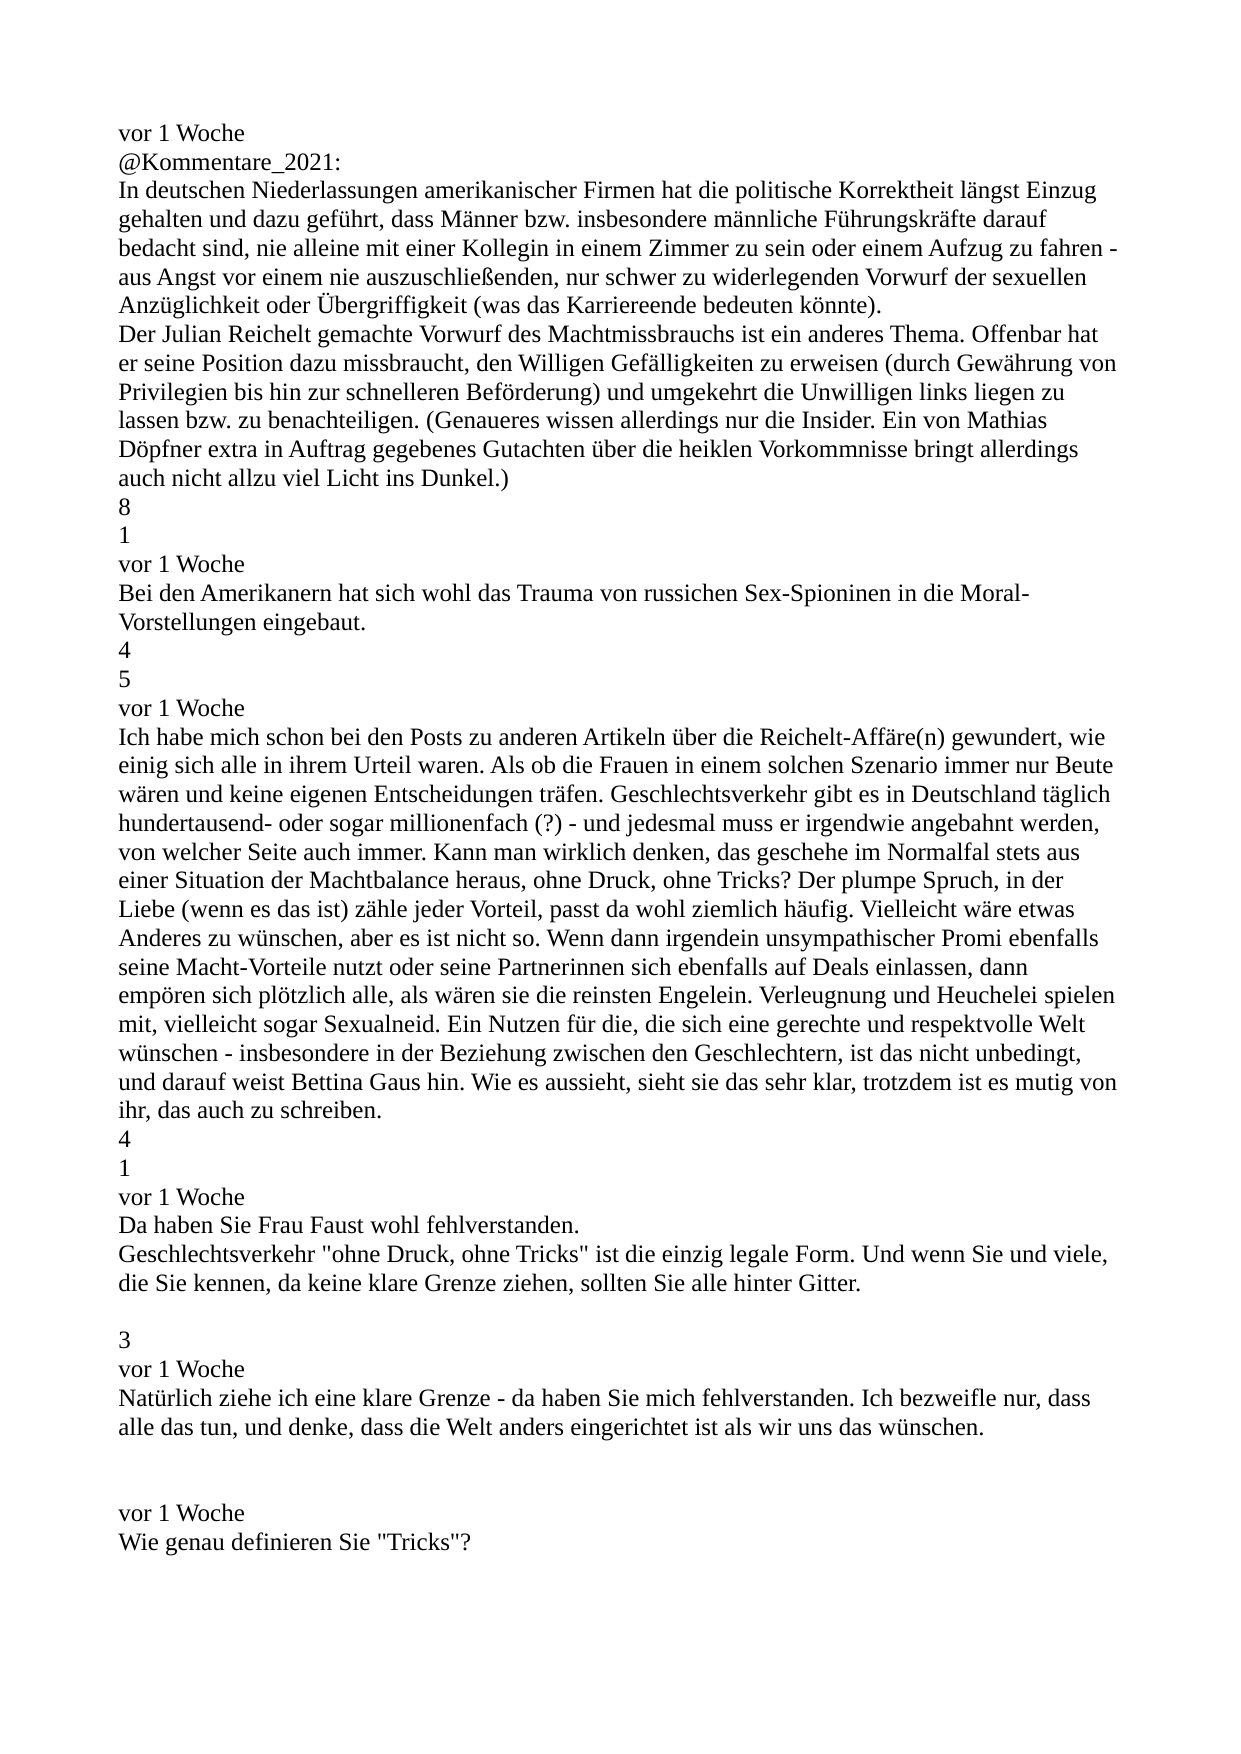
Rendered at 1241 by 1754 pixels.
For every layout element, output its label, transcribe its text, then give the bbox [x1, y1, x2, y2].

text vor 1 Woche [118, 1182, 1122, 1211]
text 3 [118, 1326, 1122, 1354]
text Der Julian Reichelt gemachte Vorwurf des Machtmissbrauchs ist ein anderes Thema. Offenbar hat er seine Position dazu missbraucht, den Willigen Gefälligkeiten zu erweisen (durch Gewährung von Privilegien bis hin zur schnelleren Beförderung) und umgekehrt die Unwilligen links liegen zu lassen bzw. zu benachteiligen. (Genaueres wissen allerdings nur die Insider. Ein von Mathias Döpfner extra in Auftrag gegebenes Gutachten über die heiklen Vorkommnisse bringt allerdings auch nicht allzu viel Licht ins Dunkel.) [118, 319, 1122, 492]
text @Kommentare_2021: [118, 147, 1122, 176]
text In deutschen Niederlassungen amerikanischer Firmen hat die politische Korrektheit längst Einzug gehalten und dazu geführt, dass Männer bzw. insbesondere männliche Führungskräfte darauf bedacht sind, nie alleine mit einer Kollegin in einem Zimmer zu sein oder einem Aufzug zu fahren - aus Angst vor einem nie auszuschließenden, nur schwer zu widerlegenden Vorwurf der sexuellen Anzüglichkeit oder Übergriffigkeit (was das Karriereende bedeuten könnte). [118, 176, 1122, 319]
text Natürlich ziehe ich eine klare Grenze - da haben Sie mich fehlverstanden. Ich bezweifle nur, dass alle das tun, und denke, dass die Welt anders eingerichtet ist als wir uns das wünschen. [118, 1383, 1122, 1441]
text Geschlechtsverkehr "ohne Druck, ohne Tricks" ist die einzig legale Form. Und wenn Sie und viele, die Sie kennen, da keine klare Grenze ziehen, sollten Sie alle hinter Gitter. [118, 1239, 1122, 1297]
text vor 1 Woche [118, 1498, 1122, 1527]
text Bei den Amerikanern hat sich wohl das Trauma von russichen Sex-Spioninen in die Moral-Vorstellungen eingebaut. [118, 578, 1122, 636]
text Da haben Sie Frau Faust wohl fehlverstanden. [118, 1211, 1122, 1239]
text 1 [118, 521, 1122, 549]
text 4 [118, 636, 1122, 664]
text Wie genau definieren Sie "Tricks"? [118, 1527, 1122, 1556]
text 1 [118, 1153, 1122, 1182]
text 8 [118, 492, 1122, 521]
text vor 1 Woche [118, 549, 1122, 578]
text vor 1 Woche [118, 1354, 1122, 1383]
text Ich habe mich schon bei den Posts zu anderen Artikeln über die Reichelt-Affäre(n) gewundert, wie einig sich alle in ihrem Urteil waren. Als ob die Frauen in einem solchen Szenario immer nur Beute wären und keine eigenen Entscheidungen träfen. Geschlechtsverkehr gibt es in Deutschland täglich hundertausend- oder sogar millionenfach (?) - und jedesmal muss er irgendwie angebahnt werden, von welcher Seite auch immer. Kann man wirklich denken, das geschehe im Normalfal stets aus einer Situation der Machtbalance heraus, ohne Druck, ohne Tricks? Der plumpe Spruch, in der Liebe (wenn es das ist) zähle jeder Vorteil, passt da wohl ziemlich häufig. Vielleicht wäre etwas Anderes zu wünschen, aber es ist nicht so. Wenn dann irgendein unsympathischer Promi ebenfalls seine Macht-Vorteile nutzt oder seine Partnerinnen sich ebenfalls auf Deals einlassen, dann empören sich plötzlich alle, als wären sie die reinsten Engelein. Verleugnung und Heuchelei spielen mit, vielleicht sogar Sexualneid. Ein Nutzen für die, die sich eine gerechte und respektvolle Welt wünschen - insbesondere in der Beziehung zwischen den Geschlechtern, ist das nicht unbedingt, und darauf weist Bettina Gaus hin. Wie es aussieht, sieht sie das sehr klar, trotzdem ist es mutig von ihr, das auch zu schreiben. [118, 722, 1122, 1124]
text 5 [118, 664, 1122, 693]
text vor 1 Woche [118, 693, 1122, 722]
text 4 [118, 1124, 1122, 1153]
text vor 1 Woche [118, 118, 1122, 147]
